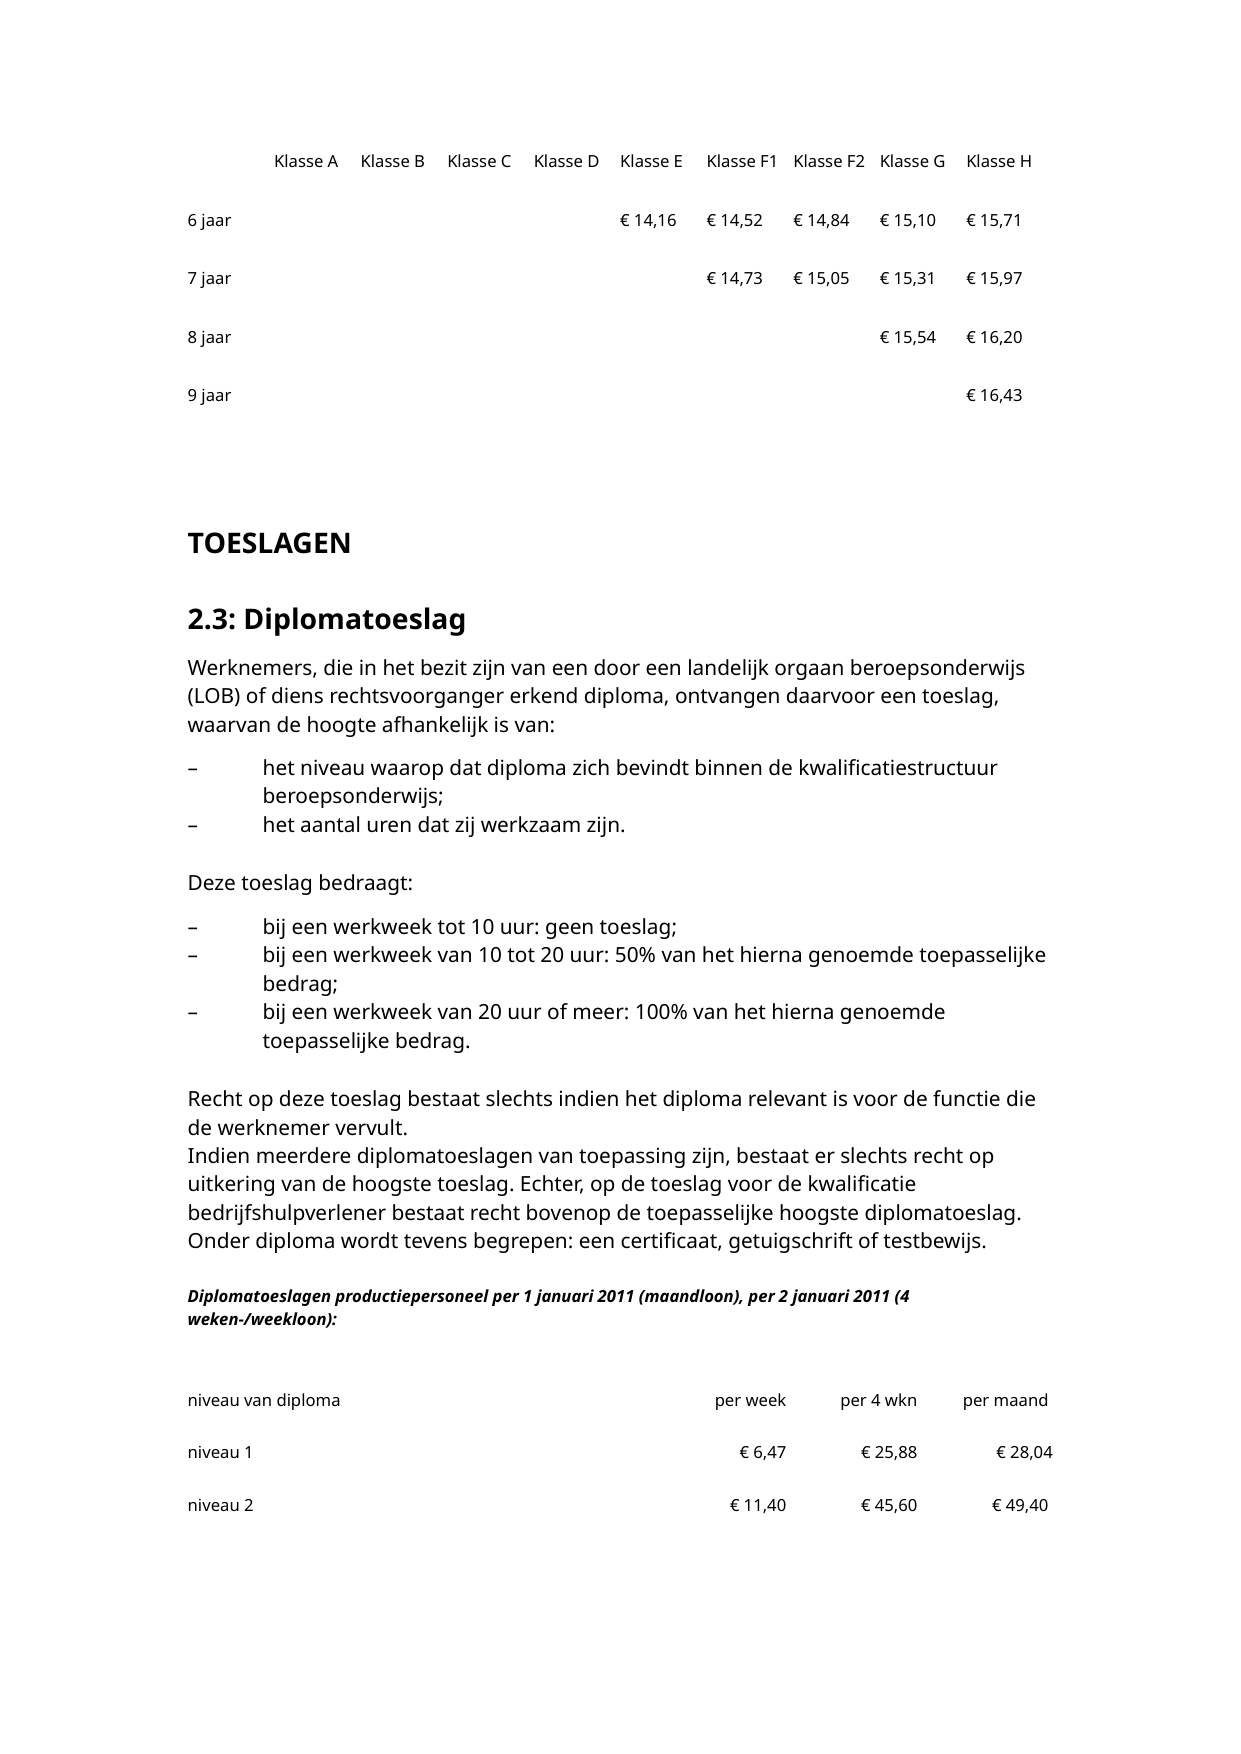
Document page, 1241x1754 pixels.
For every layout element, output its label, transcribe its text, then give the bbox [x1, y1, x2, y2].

table_header Klasse C [447, 150, 533, 208]
subtitle TOESLAGEN [187, 523, 1053, 562]
list bij een werkweek tot 10 uur: geen toeslag; [187, 912, 1053, 940]
table_header Klasse F1 [706, 150, 793, 208]
table_header per week [659, 1388, 790, 1441]
table_cell € 15,31 [880, 267, 966, 325]
table_cell 9 jaar [188, 384, 274, 442]
text Indien meerdere diplomatoeslagen van toepassing zijn, bestaat er slechts recht op uitkering van de hoogste toeslag. Echter, op de toeslag voor de kwalificatie bedrijfshulpverlener bestaat recht bovenop de toepasselijke hoogste diplomatoeslag. [187, 1141, 1053, 1226]
table_cell [793, 384, 879, 442]
table_header Klasse A [274, 150, 360, 208]
table_cell € 14,73 [706, 267, 793, 325]
table_cell [360, 267, 447, 325]
table_header Klasse H [966, 150, 1053, 208]
table_cell € 45,60 [790, 1494, 921, 1546]
table_cell [274, 384, 360, 442]
table_cell [880, 384, 966, 442]
table_cell [620, 384, 706, 442]
table_cell 8 jaar [188, 325, 274, 384]
table_cell [620, 267, 706, 325]
table_cell [447, 209, 533, 267]
table_cell [447, 384, 533, 442]
table_cell 6 jaar [188, 209, 274, 267]
table_cell [447, 325, 533, 384]
table_cell [620, 325, 706, 384]
table_cell € 25,88 [790, 1441, 921, 1493]
table_header niveau van diploma [188, 1388, 659, 1441]
table_cell € 16,20 [966, 325, 1053, 384]
table_cell € 14,84 [793, 209, 879, 267]
table_cell € 16,43 [966, 384, 1053, 442]
table_cell [274, 325, 360, 384]
list bij een werkweek van 20 uur of meer: 100% van het hierna genoemde toepasselijke bedrag. [187, 997, 1053, 1054]
table_cell [534, 384, 620, 442]
table_header Klasse F2 [793, 150, 879, 208]
table_cell [534, 209, 620, 267]
text Deze toeslag bedraagt: [187, 868, 1053, 897]
text Werknemers, die in het bezit zijn van een door een landelijk orgaan beroepsonderwijs (LOB) of diens rechtsvoorganger erkend diploma, ontvangen daarvoor een toeslag, waarvan de hoogte afhankelijk is van: [187, 653, 1053, 738]
table_cell € 15,05 [793, 267, 879, 325]
table_header Klasse D [534, 150, 620, 208]
text Recht op deze toeslag bestaat slechts indien het diploma relevant is voor de functie die de werknemer vervult. [187, 1084, 1053, 1141]
list bij een werkweek van 10 tot 20 uur: 50% van het hierna genoemde toepasselijke bedrag; [187, 940, 1053, 997]
table_cell € 11,40 [659, 1494, 790, 1546]
table_cell € 15,71 [966, 209, 1053, 267]
table_cell € 15,97 [966, 267, 1053, 325]
table_cell € 6,47 [659, 1441, 790, 1493]
table_header Klasse B [360, 150, 447, 208]
table_cell € 15,54 [880, 325, 966, 384]
table_header Klasse G [880, 150, 966, 208]
table_cell [793, 325, 879, 384]
table_cell [706, 325, 793, 384]
list het aantal uren dat zij werkzaam zijn. [187, 810, 1053, 838]
table_cell [360, 325, 447, 384]
table_cell € 15,10 [880, 209, 966, 267]
table_cell niveau 1 [188, 1441, 659, 1493]
table_cell [360, 209, 447, 267]
table_cell [534, 325, 620, 384]
table_cell € 28,04 [921, 1441, 1053, 1493]
list het niveau waarop dat diploma zich bevindt binnen de kwalificatiestructuur beroepsonderwijs; [187, 753, 1053, 810]
table_header per maand [921, 1388, 1053, 1441]
table_header [188, 150, 274, 208]
table_cell [447, 267, 533, 325]
subtitle 2.3: Diplomatoeslag [187, 599, 1053, 638]
table_header Klasse E [620, 150, 706, 208]
table_cell [274, 209, 360, 267]
table_cell € 14,52 [706, 209, 793, 267]
table_cell niveau 2 [188, 1494, 659, 1546]
table_header per 4 wkn [790, 1388, 921, 1441]
table_cell [706, 384, 793, 442]
table_cell € 14,16 [620, 209, 706, 267]
table_cell € 49,40 [921, 1494, 1053, 1546]
text Onder diploma wordt tevens begrepen: een certificaat, getuigschrift of testbewijs. [187, 1226, 1053, 1255]
table_cell [274, 267, 360, 325]
table_cell 7 jaar [188, 267, 274, 325]
table_cell [534, 267, 620, 325]
text Diplomatoeslagen productiepersoneel per 1 januari 2011 (maandloon), per 2 januari 2011 (4 weken-/weekloon): [187, 1285, 1053, 1330]
table_cell [360, 384, 447, 442]
